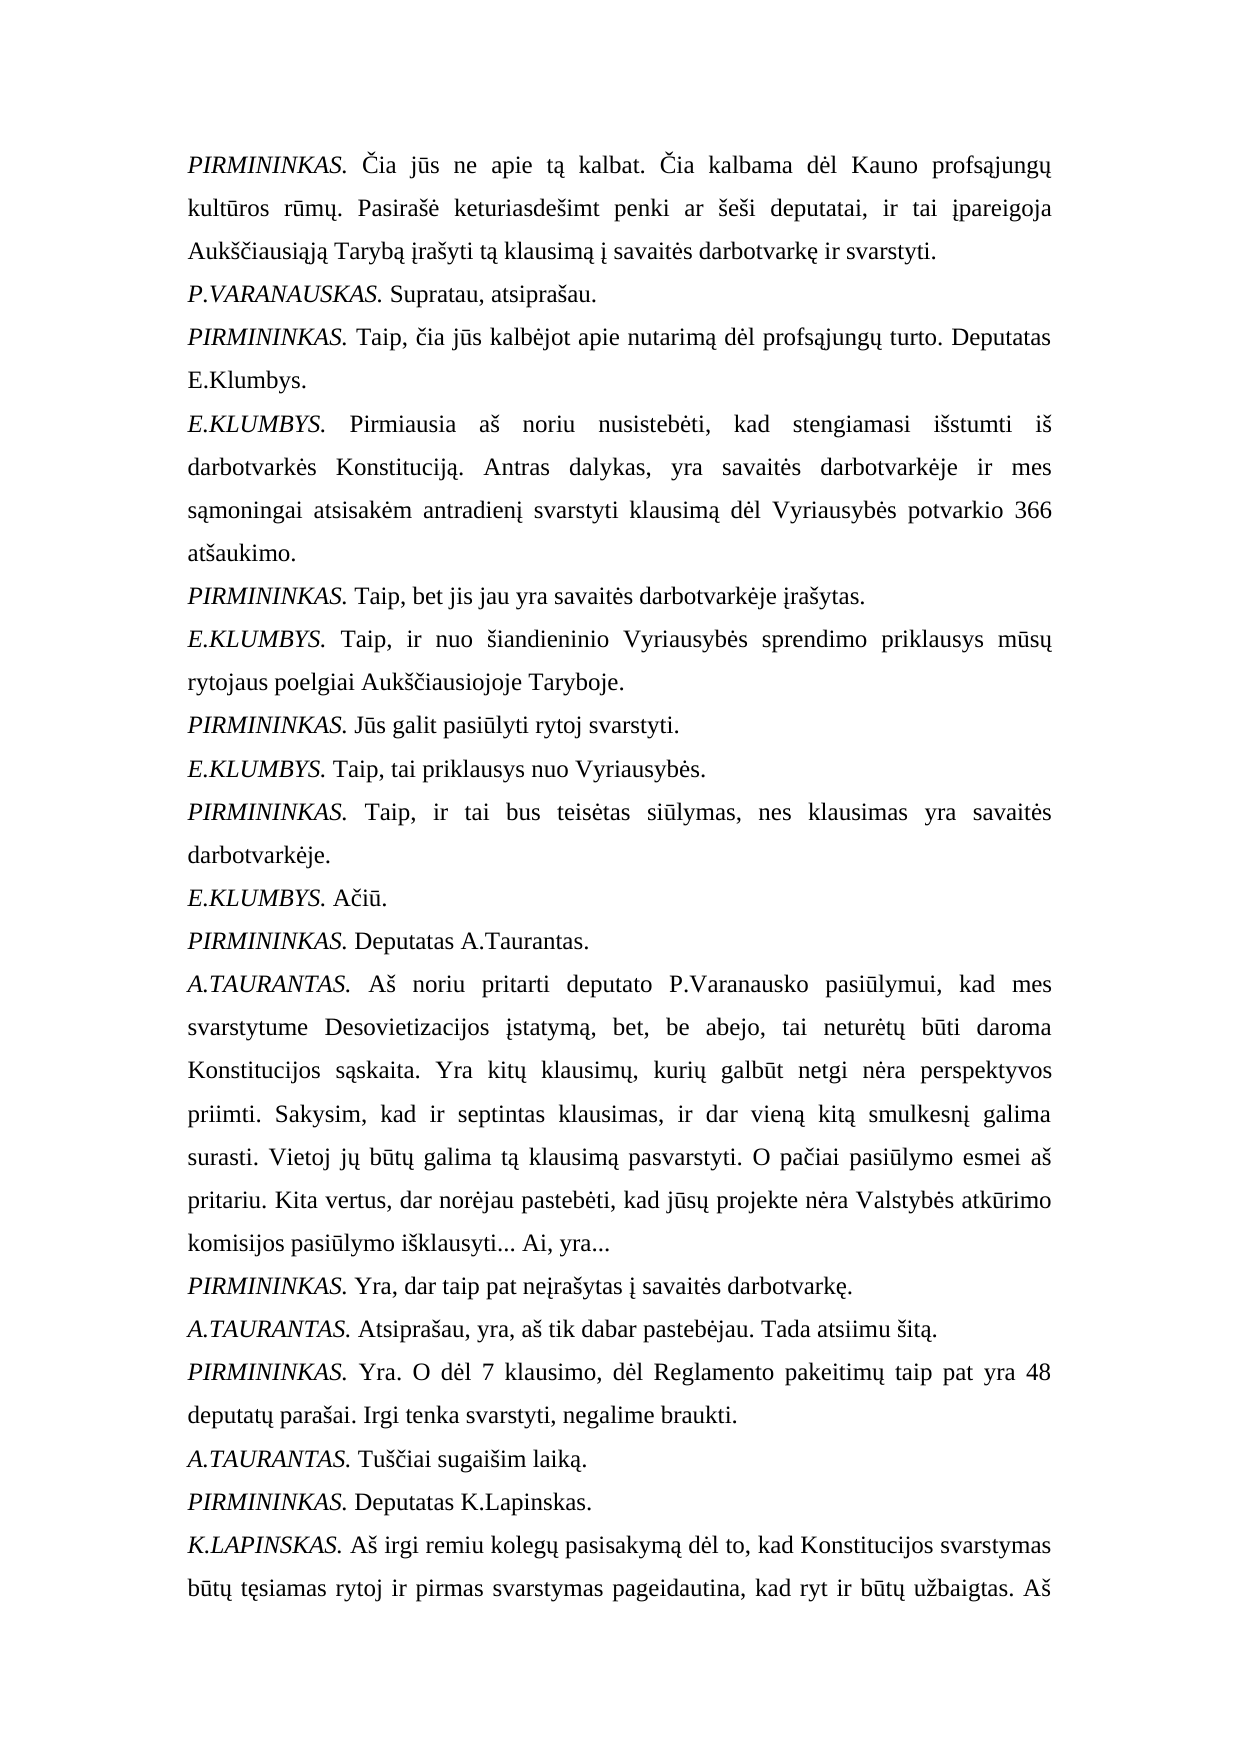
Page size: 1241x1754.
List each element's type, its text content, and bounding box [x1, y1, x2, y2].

text PIRMININKAS. Taip, čia jūs kalbėjot apie nutarimą dėl profsąjungų turto. Deputatas E.Klumbys. [187, 322, 1053, 394]
text PIRMININKAS. Taip, bet jis jau yra savaitės darbotvarkėje įrašytas. [187, 581, 1053, 610]
text PIRMININKAS. Čia jūs ne apie tą kalbat. Čia kalbama dėl Kauno profsąjungų kultūros rūmų. Pasirašė keturiasdešimt penki ar šeši deputatai, ir tai įpareigoja Aukščiausiąją Tarybą įrašyti tą klausimą į savaitės darbotvarkę ir svarstyti. [187, 150, 1053, 265]
text A.TAURANTAS. Atsiprašau, yra, aš tik dabar pastebėjau. Tada atsiimu šitą. [187, 1314, 1053, 1343]
text A.TAURANTAS. Aš noriu pritarti deputato P.Varanausko pasiūlymui, kad mes svarstytume Desovietizacijos įstatymą, bet, be abejo, tai neturėtų būti daroma Konstitucijos sąskaita. Yra kitų klausimų, kurių galbūt netgi nėra perspektyvos priimti. Sakysim, kad ir septintas klausimas, ir dar vieną kitą smulkesnį galima surasti. Vietoj jų būtų galima tą klausimą pasvarstyti. O pačiai pasiūlymo esmei aš pritariu. Kita vertus, dar norėjau pastebėti, kad jūsų projekte nėra Valstybės atkūrimo komisijos pasiūlymo išklausyti... Ai, yra... [187, 969, 1053, 1257]
text A.TAURANTAS. Tuščiai sugaišim laiką. [187, 1444, 1053, 1472]
text PIRMININKAS. Deputatas A.Taurantas. [187, 926, 1053, 955]
text PIRMININKAS. Deputatas K.Lapinskas. [187, 1487, 1053, 1516]
text E.KLUMBYS. Taip, tai priklausys nuo Vyriausybės. [187, 754, 1053, 782]
text E.KLUMBYS. Ačiū. [187, 883, 1053, 912]
text E.KLUMBYS. Taip, ir nuo šiandieninio Vyriausybės sprendimo priklausys mūsų rytojaus poelgiai Aukščiausiojoje Taryboje. [187, 624, 1053, 696]
text K.LAPINSKAS. Aš irgi remiu kolegų pasisakymą dėl to, kad Konstitucijos svarstymas būtų tęsiamas rytoj ir pirmas svarstymas pageidautina, kad ryt ir būtų užbaigtas. Aš [187, 1530, 1053, 1602]
text E.KLUMBYS. Pirmiausia aš noriu nusistebėti, kad stengiamasi išstumti iš darbotvarkės Konstituciją. Antras dalykas, yra savaitės darbotvarkėje ir mes sąmoningai atsisakėm antradienį svarstyti klausimą dėl Vyriausybės potvarkio 366 atšaukimo. [187, 409, 1053, 567]
text PIRMININKAS. Yra, dar taip pat neįrašytas į savaitės darbotvarkę. [187, 1271, 1053, 1300]
text PIRMININKAS. Taip, ir tai bus teisėtas siūlymas, nes klausimas yra savaitės darbotvarkėje. [187, 797, 1053, 869]
text P.VARANAUSKAS. Supratau, atsiprašau. [187, 279, 1053, 308]
text PIRMININKAS. Yra. O dėl 7 klausimo, dėl Reglamento pakeitimų taip pat yra 48 deputatų parašai. Irgi tenka svarstyti, negalime braukti. [187, 1357, 1053, 1429]
text PIRMININKAS. Jūs galit pasiūlyti rytoj svarstyti. [187, 711, 1053, 739]
